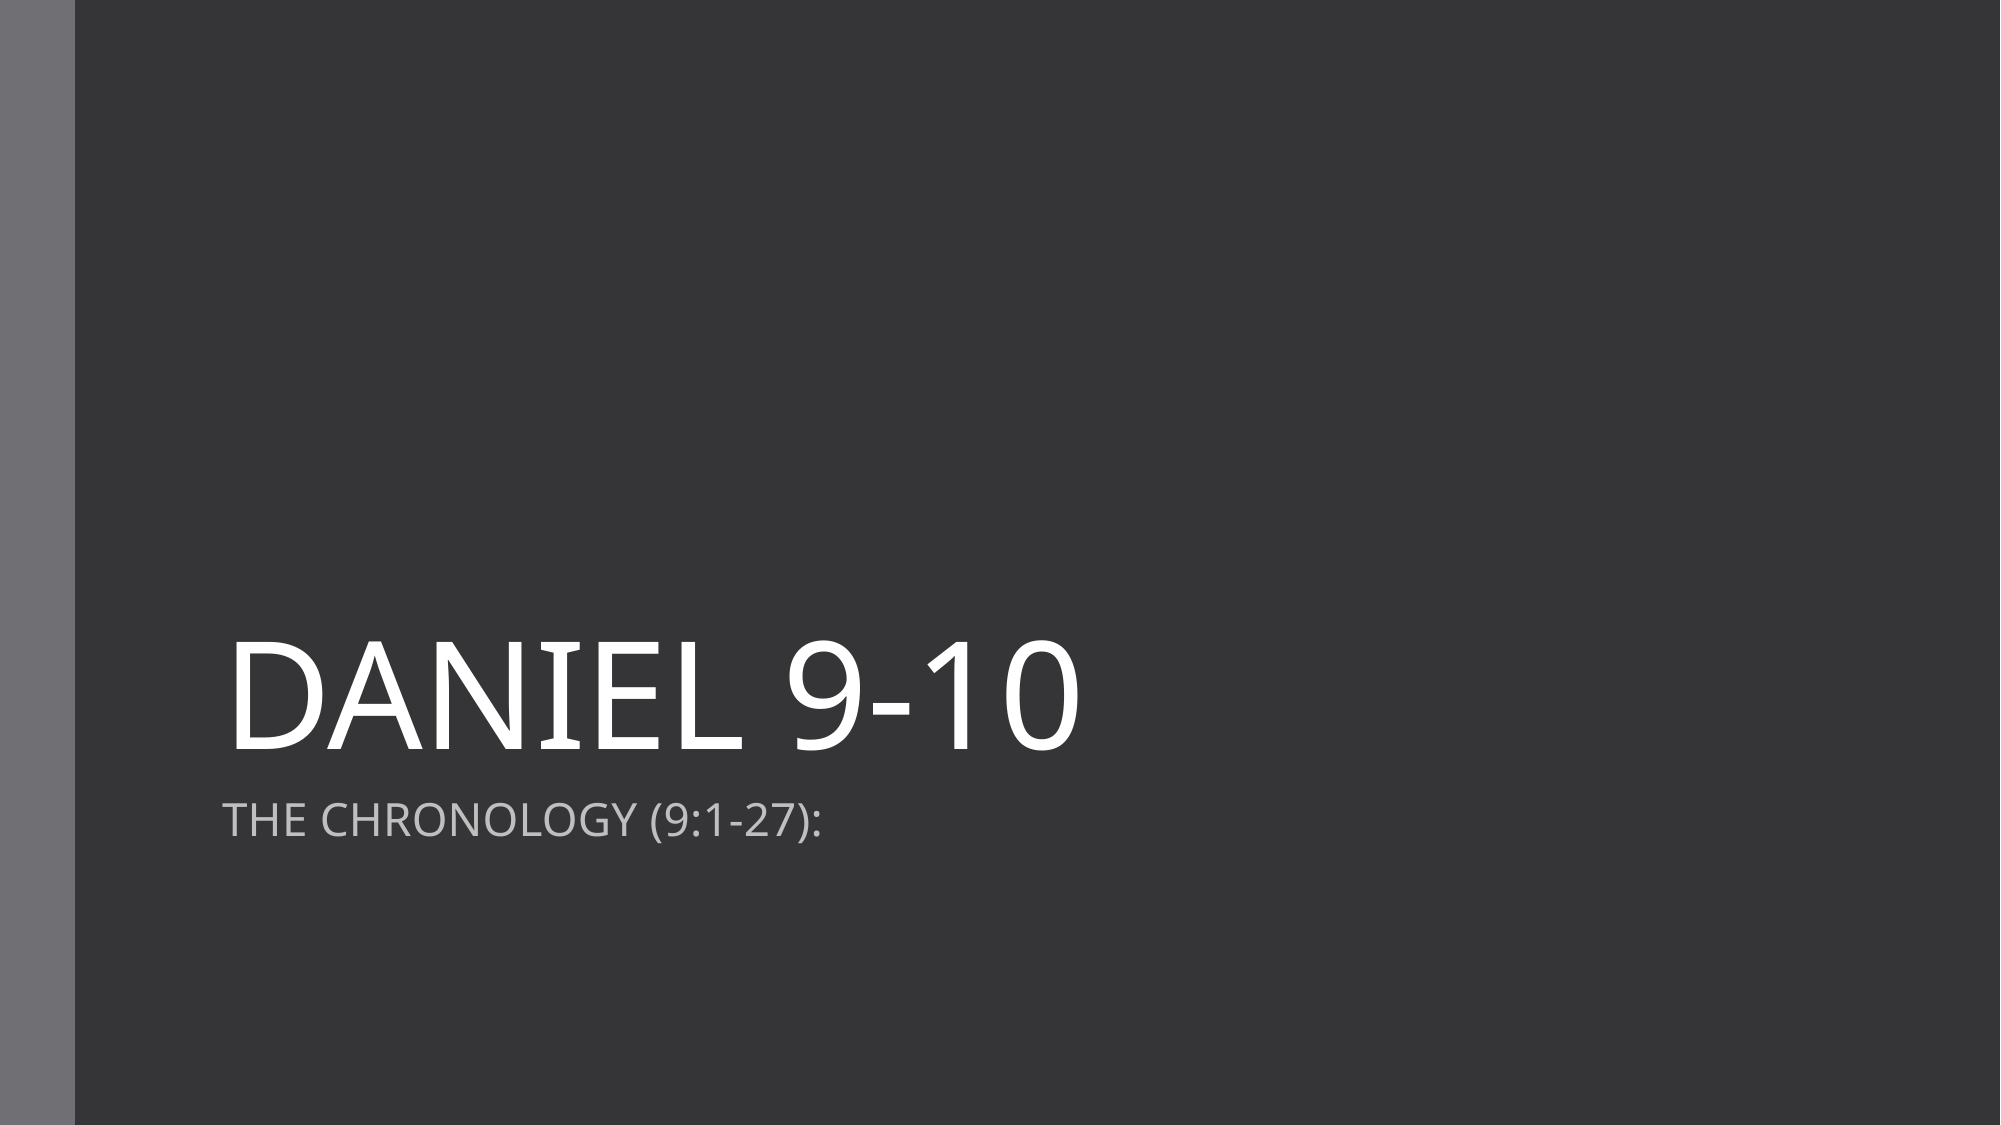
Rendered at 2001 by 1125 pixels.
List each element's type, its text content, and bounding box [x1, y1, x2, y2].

title DANIEL 9-10 [206, 124, 1752, 787]
subtitle THE CHRONOLOGY (9:1-27): [206, 787, 1752, 1066]
